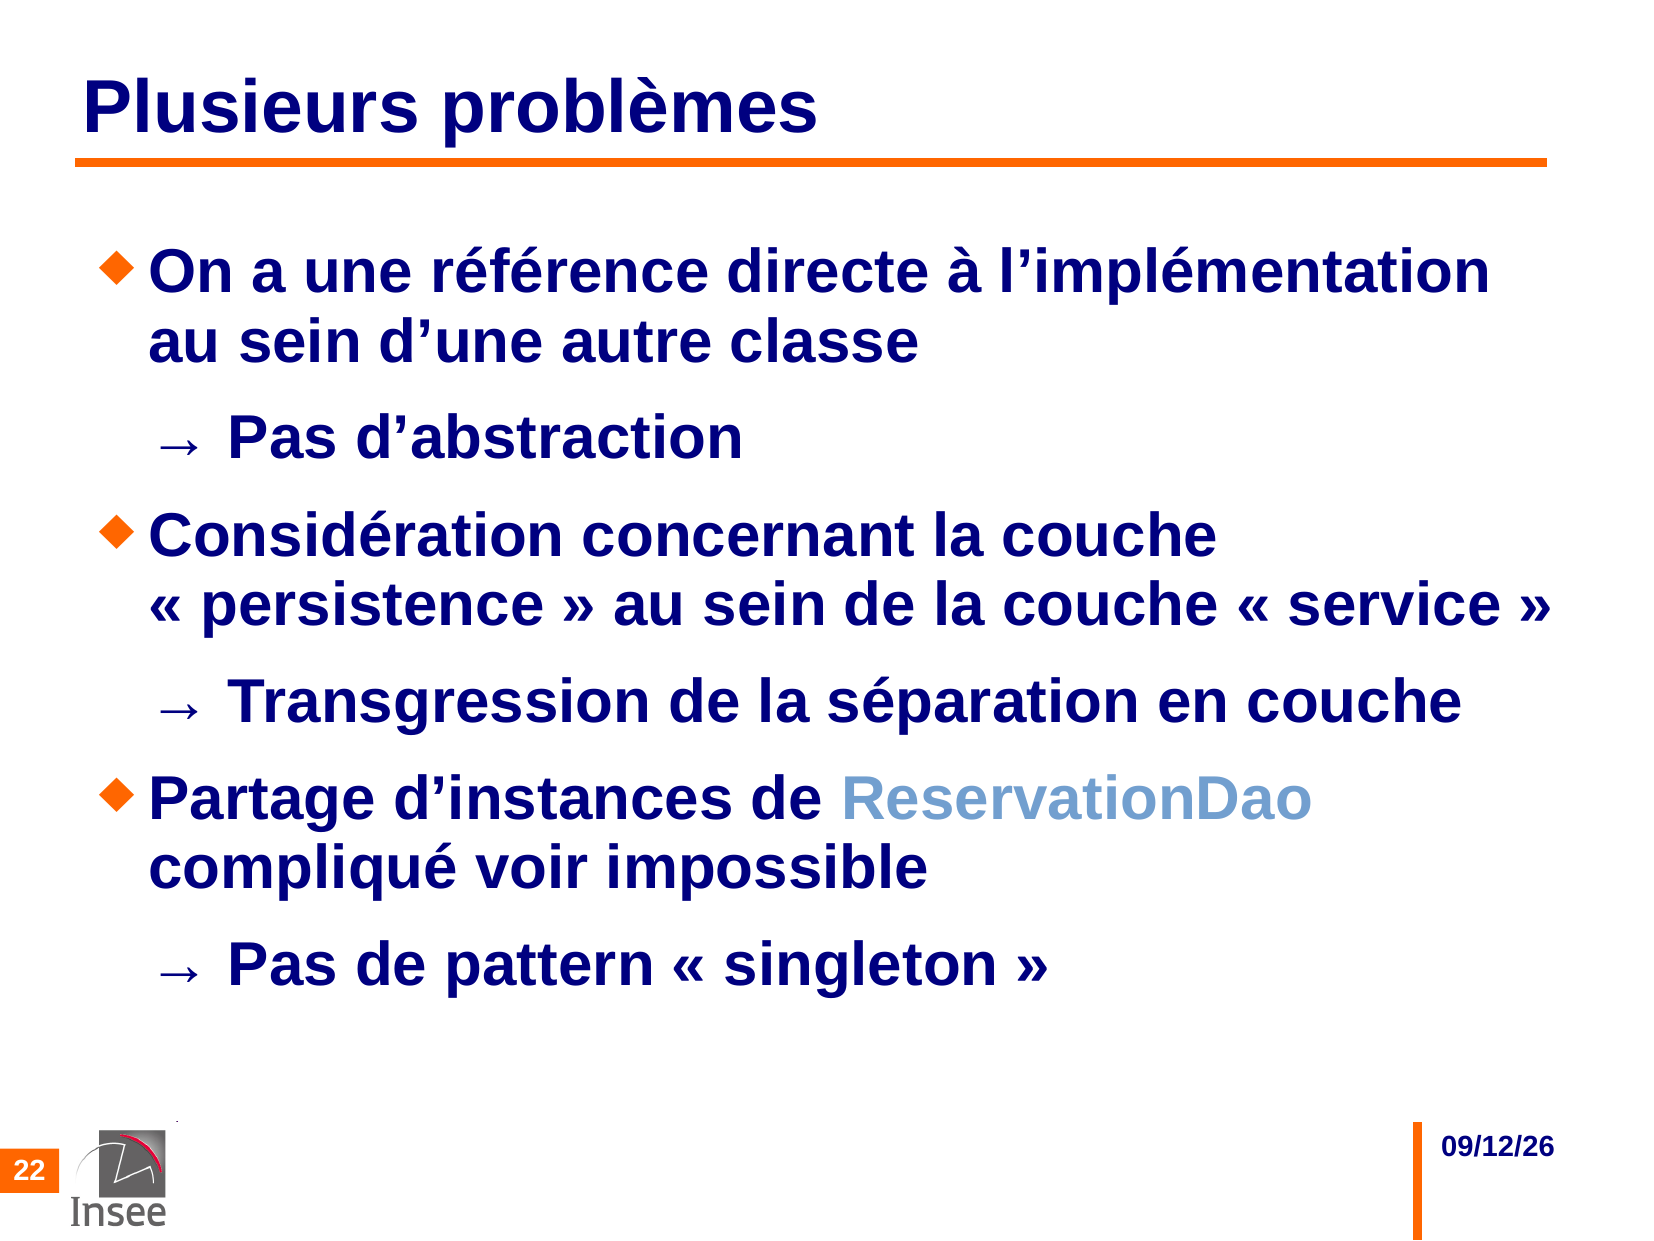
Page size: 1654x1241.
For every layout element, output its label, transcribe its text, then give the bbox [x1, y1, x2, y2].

picture [62, 1121, 178, 1241]
title Plusieurs problèmes [82, 49, 1619, 163]
list On a une référence directe à l’implémentation au sein d’une autre classe → Pas d’abstraction Considération concernant la couche « persistence » au sein de la couche « service » → Transgression de la séparation en couche Partage d’instances de ReservationDao compliqué voir impossible → Pas de pattern « singleton » [82, 236, 1571, 1052]
